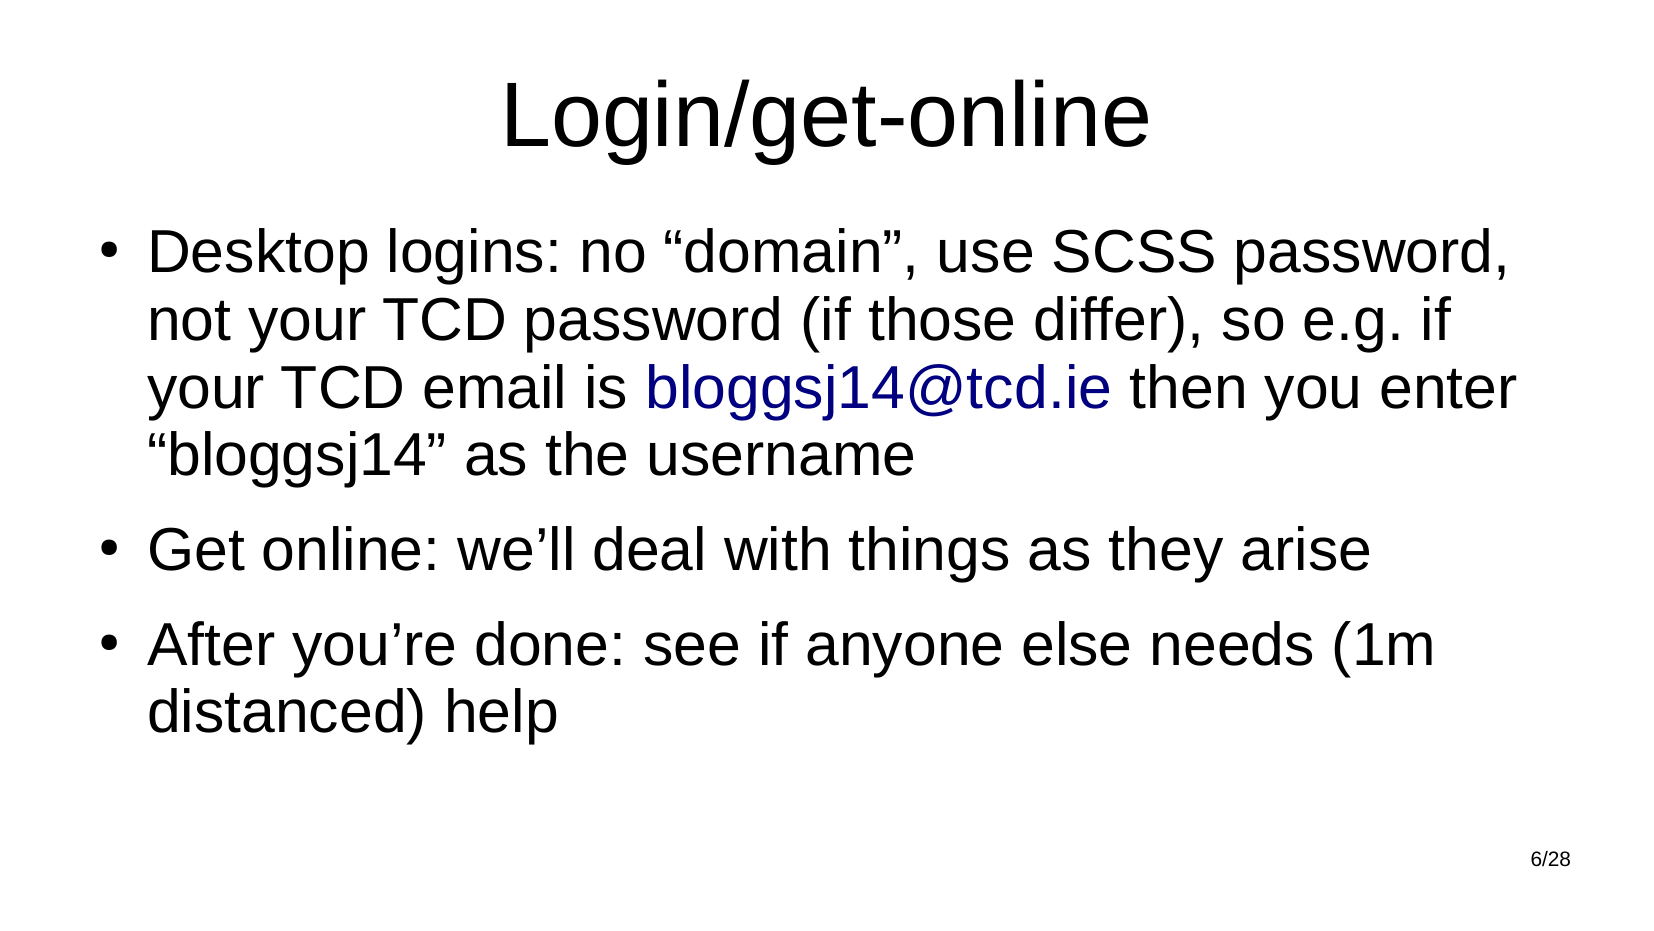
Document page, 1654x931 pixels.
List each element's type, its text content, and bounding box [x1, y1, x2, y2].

list Desktop logins: no “domain”, use SCSS password, not your TCD password (if those differ), so e.g. if your TCD email is bloggsj14@tcd.ie then you enter “bloggsj14” as the username Get online: we’ll deal with things as they arise After you’re done: see if anyone else needs (1m distanced) help [82, 217, 1571, 758]
title Login/get-online [82, 37, 1571, 193]
